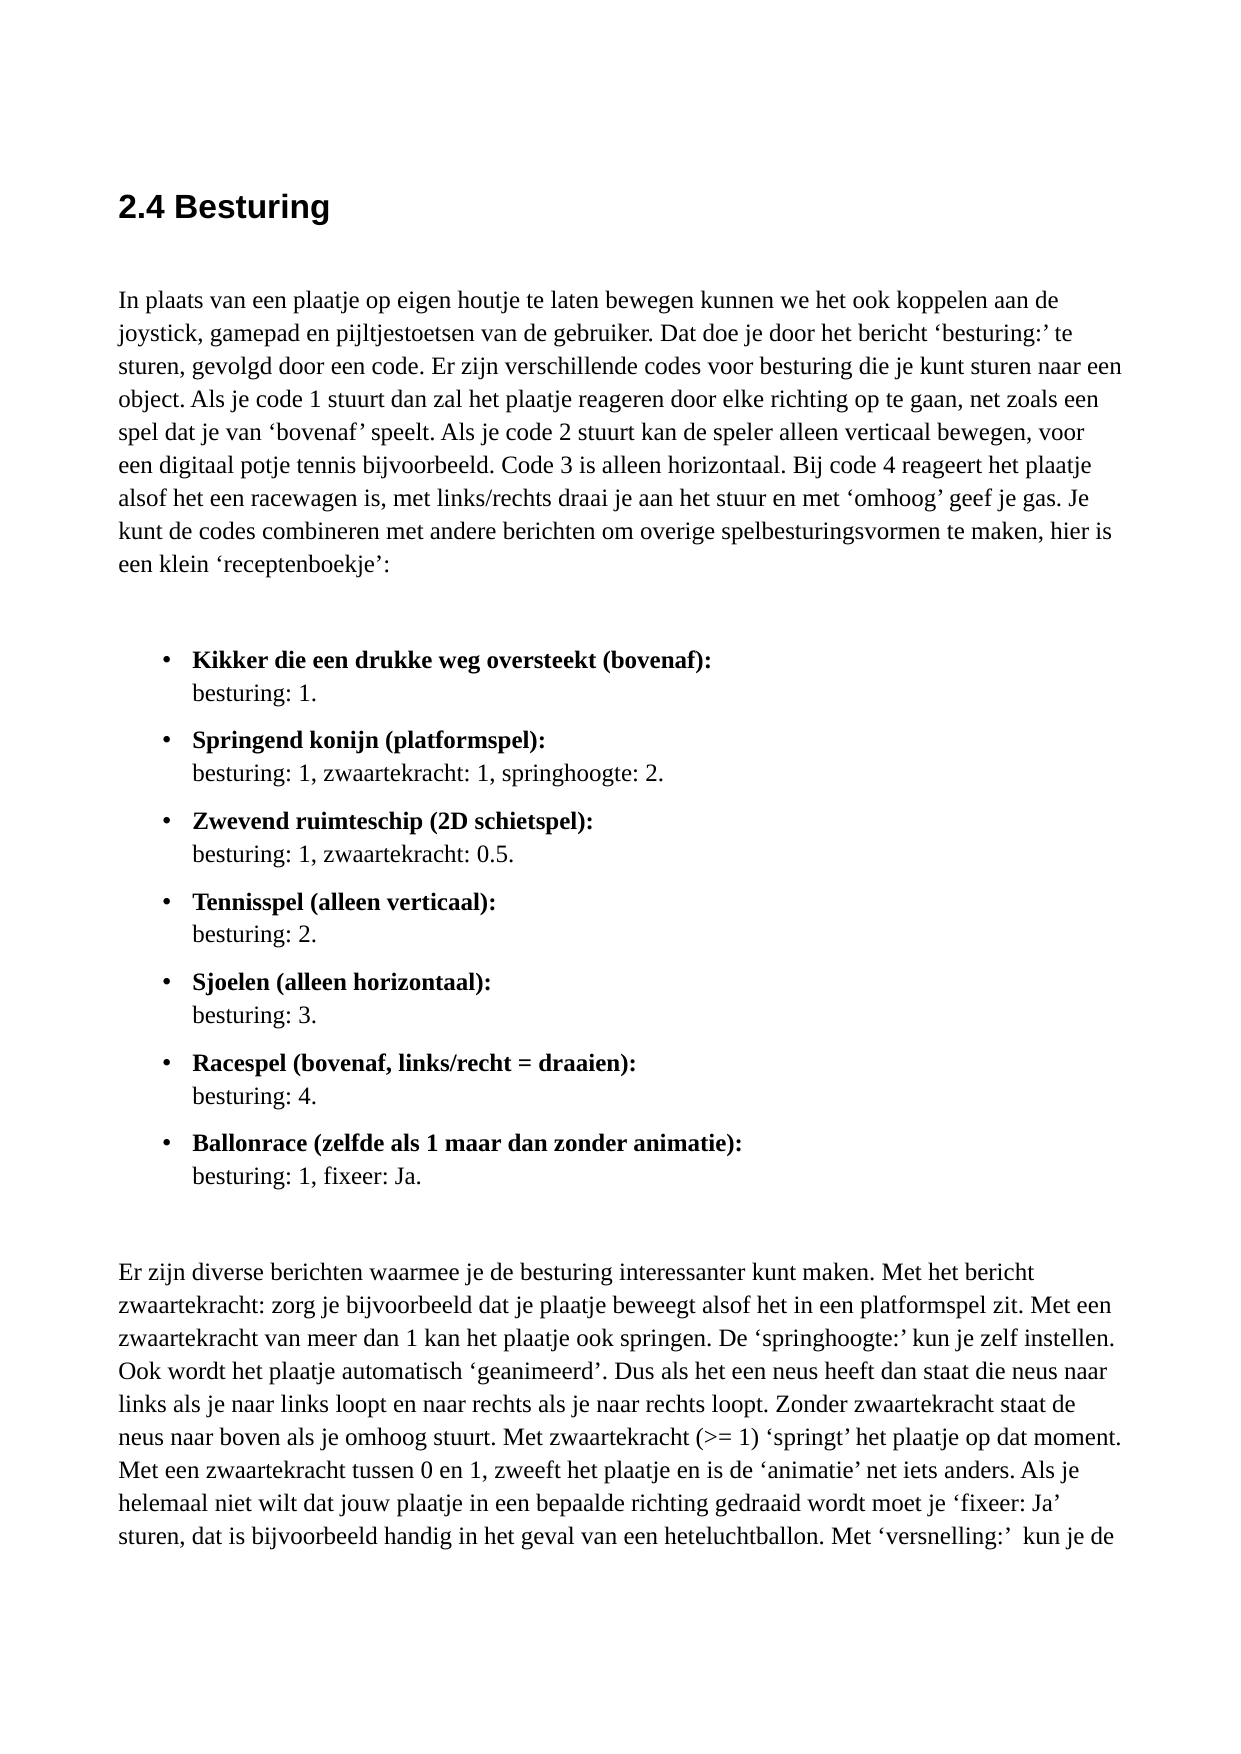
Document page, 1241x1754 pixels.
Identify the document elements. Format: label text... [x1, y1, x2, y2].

list Ballonrace (zelfde als 1 maar dan zonder animatie): besturing: 1, fixeer: Ja. [162, 1128, 1122, 1190]
text In plaats van een plaatje op eigen houtje te laten bewegen kunnen we het ook koppelen aan de joystick, gamepad en pijltjestoetsen van de gebruiker. Dat doe je door het bericht ‘besturing:’ te sturen, gevolgd door een code. Er zijn verschillende codes voor besturing die je kunt sturen naar een object. Als je code 1 stuurt dan zal het plaatje reageren door elke richting op te gaan, net zoals een spel dat je van ‘bovenaf’ speelt. Als je code 2 stuurt kan de speler alleen verticaal bewegen, voor een digitaal potje tennis bijvoorbeeld. Code 3 is alleen horizontaal. Bij code 4 reageert het plaatje alsof het een racewagen is, met links/rechts draai je aan het stuur en met ‘omhoog’ geef je gas. Je kunt de codes combineren met andere berichten om overige spelbesturingsvormen te maken, hier is een klein ‘receptenboekje’: [118, 285, 1122, 578]
subtitle 2.4 Besturing [118, 187, 1122, 225]
list Springend konijn (platformspel): besturing: 1, zwaartekracht: 1, springhoogte: 2. [162, 725, 1122, 787]
list Tennisspel (alleen verticaal): besturing: 2. [162, 887, 1122, 948]
text Er zijn diverse berichten waarmee je de besturing interessanter kunt maken. Met het bericht zwaartekracht: zorg je bijvoorbeeld dat je plaatje beweegt alsof het in een platformspel zit. Met een zwaartekracht van meer dan 1 kan het plaatje ook springen. De ‘springhoogte:’ kun je zelf instellen. Ook wordt het plaatje automatisch ‘geanimeerd’. Dus als het een neus heeft dan staat die neus naar links als je naar links loopt en naar rechts als je naar rechts loopt. Zonder zwaartekracht staat de neus naar boven als je omhoog stuurt. Met zwaartekracht (>= 1) ‘springt’ het plaatje op dat moment. Met een zwaartekracht tussen 0 en 1, zweeft het plaatje en is de ‘animatie’ net iets anders. Als je helemaal niet wilt dat jouw plaatje in een bepaalde richting gedraaid wordt moet je ‘fixeer: Ja’ sturen, dat is bijvoorbeeld handig in het geval van een heteluchtballon. Met ‘versnelling:’ kun je de [118, 1257, 1122, 1549]
list Zwevend ruimteschip (2D schietspel): besturing: 1, zwaartekracht: 0.5. [162, 806, 1122, 868]
list Sjoelen (alleen horizontaal): besturing: 3. [162, 967, 1122, 1029]
list Racespel (bovenaf, links/recht = draaien): besturing: 4. [162, 1048, 1122, 1109]
list Kikker die een drukke weg oversteekt (bovenaf): besturing: 1. [162, 645, 1122, 706]
